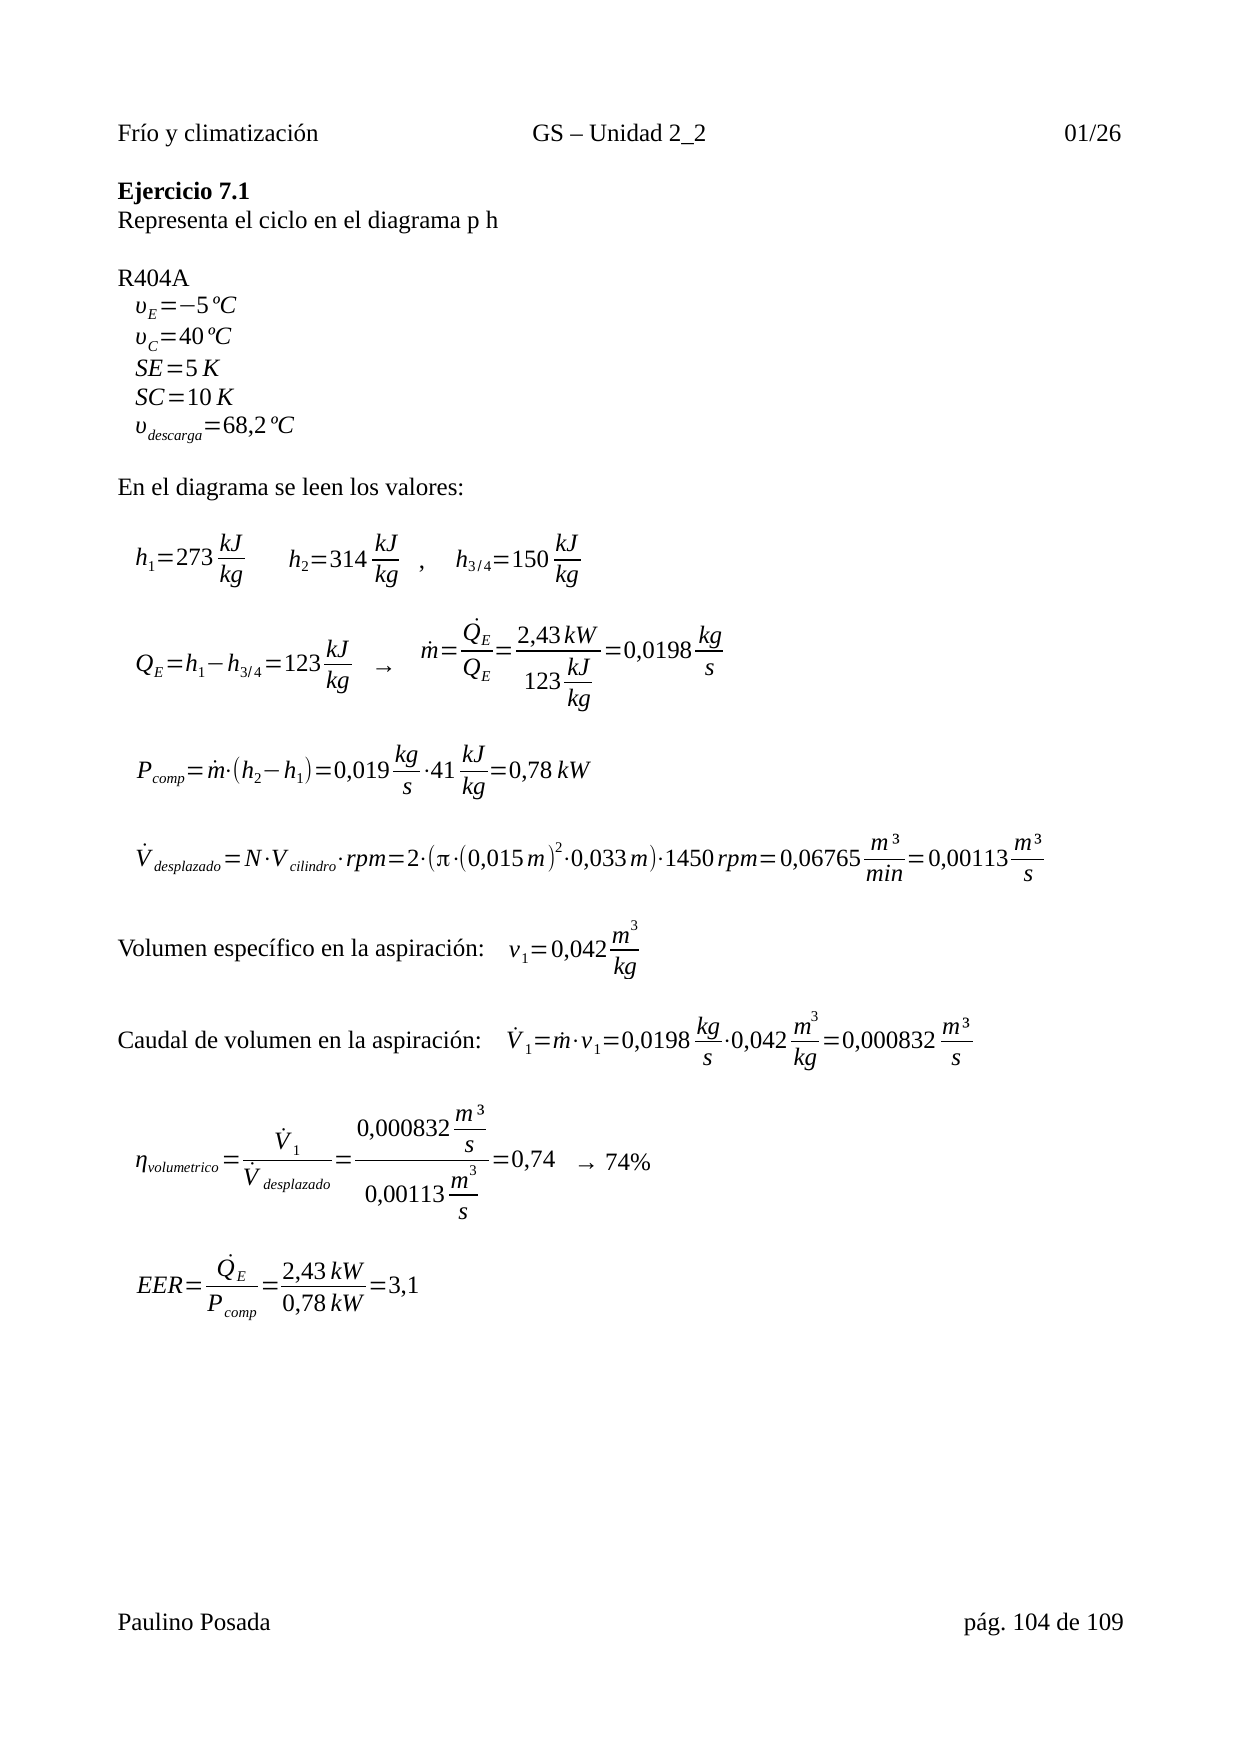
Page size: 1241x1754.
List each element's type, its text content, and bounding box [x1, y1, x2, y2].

text → [5, 617, 1123, 712]
text → 74% [5, 1099, 1123, 1224]
text Representa el ciclo en el diagrama p h [5, 205, 1123, 234]
text Volumen específico en la aspiración: [5, 917, 1123, 979]
text R404A [5, 263, 1123, 291]
text Caudal de volumen en la aspiración: [5, 1008, 1123, 1071]
text Ejercicio 7.1 [5, 176, 1123, 205]
text , [5, 529, 1123, 589]
text En el diagrama se leen los valores: [5, 472, 1123, 501]
